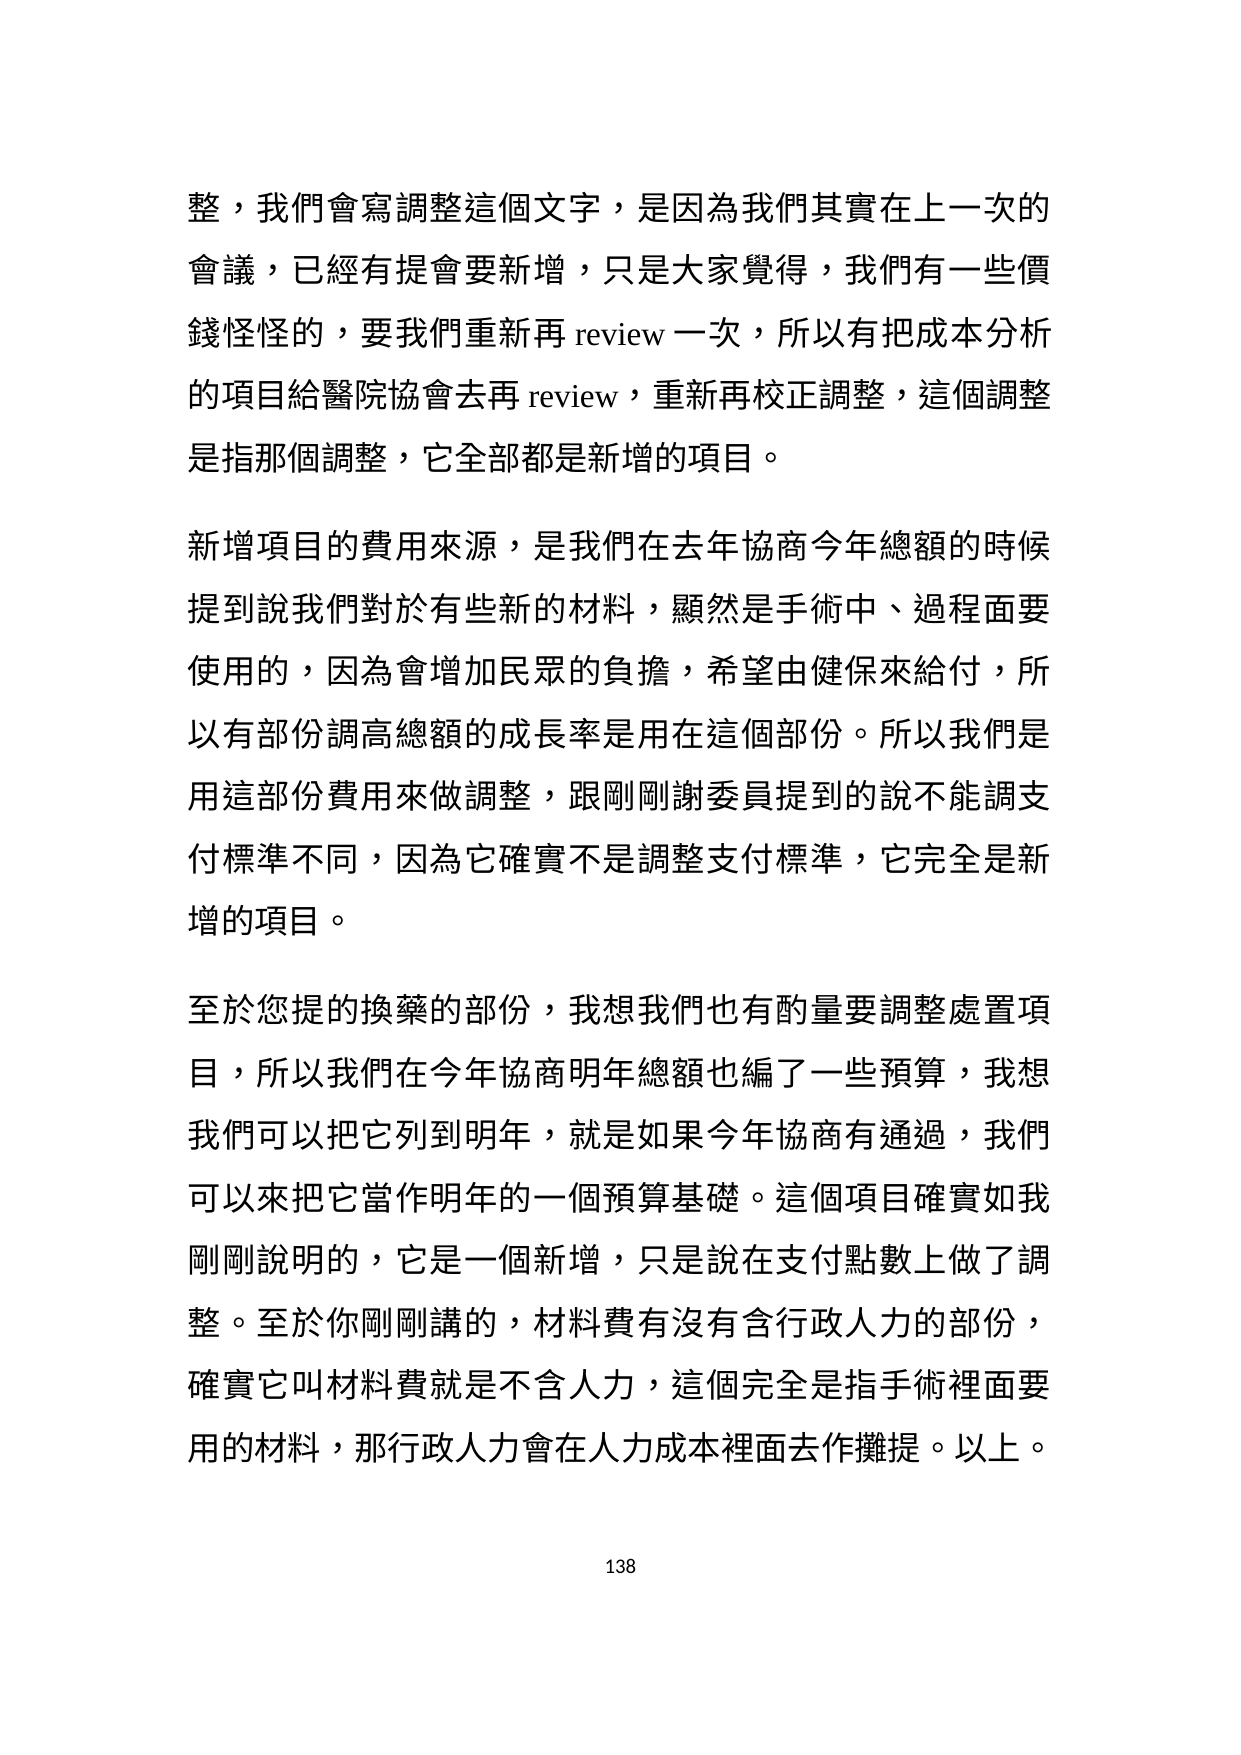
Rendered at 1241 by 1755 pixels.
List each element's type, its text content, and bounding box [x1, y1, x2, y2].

text 整，我們會寫調整這個文字，是因為我們其實在上一次的會議，已經有提會要新增，只是大家覺得，我們有一些價錢怪怪的，要我們重新再review一次，所以有把成本分析的項目給醫院協會去再review，重新再校正調整，這個調整是指那個調整，它全部都是新增的項目。 [187, 164, 1053, 477]
text 新增項目的費用來源，是我們在去年協商今年總額的時候，提到說我們對於有些新的材料，顯然是手術中、過程面要使用的，因為會增加民眾的負擔，希望由健保來給付，所以有部份調高總額的成長率是用在這個部份。所以我們是用這部份費用來做調整，跟剛剛謝委員提到的說不能調支付標準不同，因為它確實不是調整支付標準，它完全是新增的項目。 [187, 503, 1053, 940]
text 至於您提的換藥的部份，我想我們也有酌量要調整處置項目，所以我們在今年協商明年總額也編了一些預算，我想我們可以把它列到明年，就是如果今年協商有通過，我們可以來把它當作明年的一個預算基礎。這個項目確實如我剛剛說明的，它是一個新增，只是說在支付點數上做了調整。至於你剛剛講的，材料費有沒有含行政人力的部份，確實它叫材料費就是不含人力，這個完全是指手術裡面要用的材料，那行政人力會在人力成本裡面去作攤提。以上。 [187, 967, 1053, 1467]
